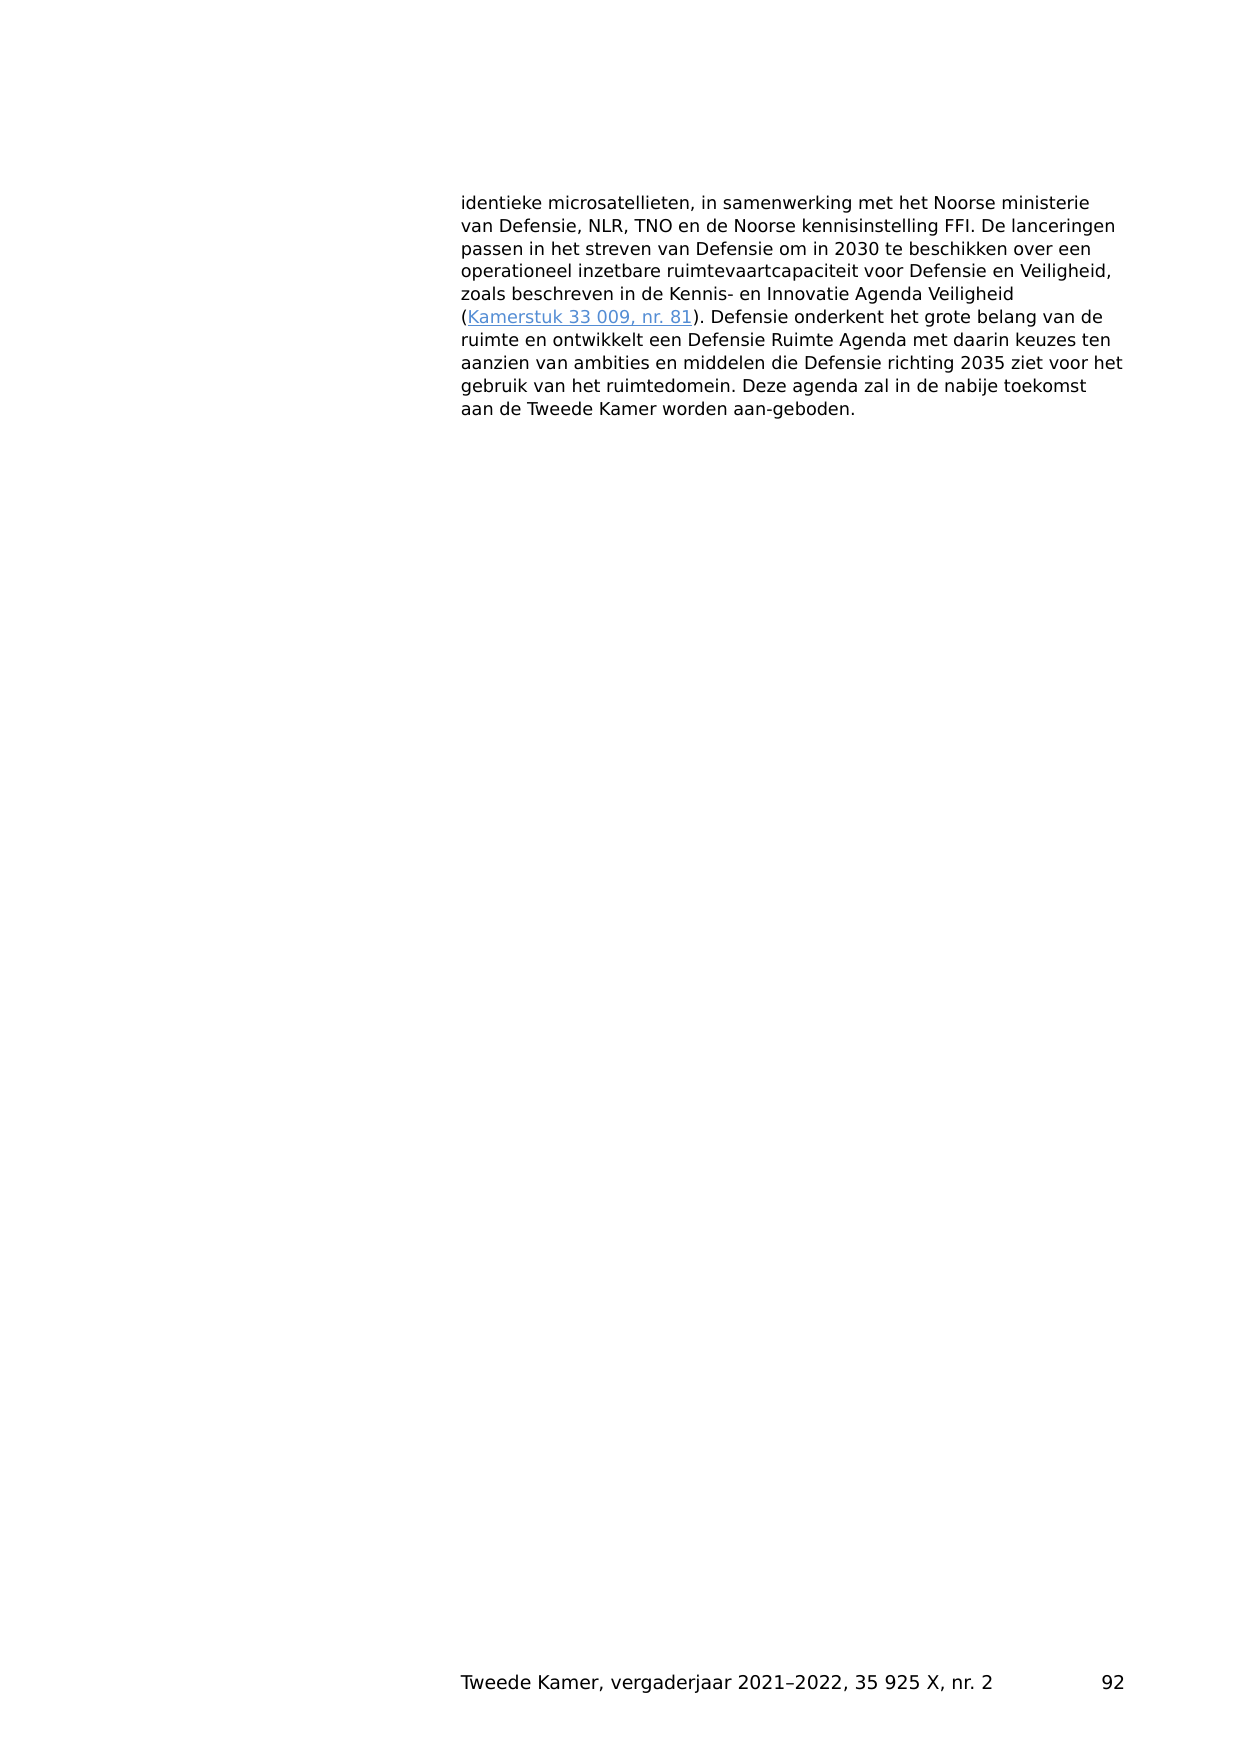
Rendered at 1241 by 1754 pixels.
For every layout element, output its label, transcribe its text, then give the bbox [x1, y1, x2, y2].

text identieke microsatellieten, in samenwerking met het Noorse ministerie van Defensie, NLR, TNO en de Noorse kennisinstelling FFI. De lanceringen passen in het streven van Defensie om in 2030 te beschikken over een operationeel inzetbare ruimtevaartcapaciteit voor Defensie en Veiligheid, zoals beschreven in de Kennis- en Innovatie Agenda Veiligheid (Kamerstuk 33 009, nr. 81). Defensie onderkent het grote belang van de ruimte en ontwikkelt een Defensie Ruimte Agenda met daarin keuzes ten aanzien van ambities en middelen die Defensie richting 2035 ziet voor het gebruik van het ruimtedomein. Deze agenda zal in de nabije toekomst aan de Tweede Kamer worden aan-geboden. [461, 191, 1125, 420]
